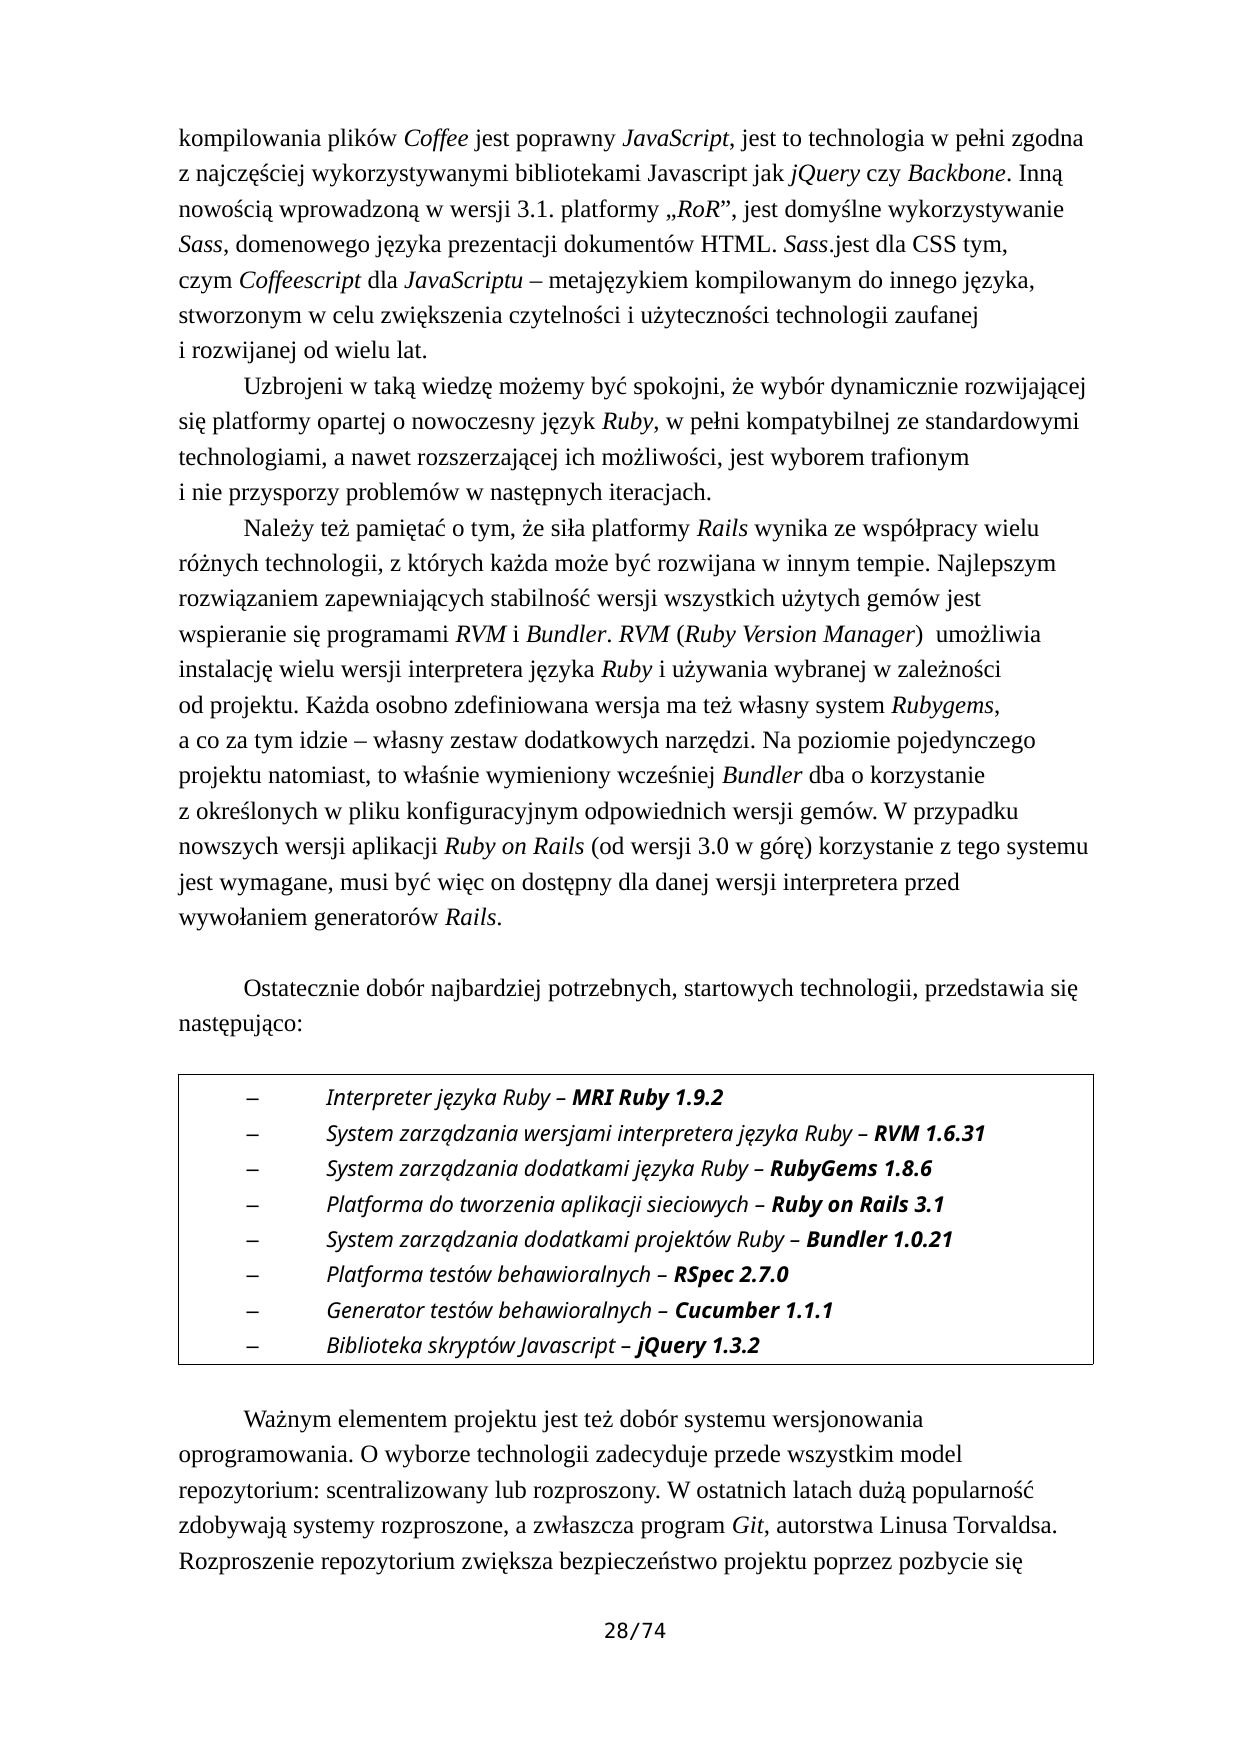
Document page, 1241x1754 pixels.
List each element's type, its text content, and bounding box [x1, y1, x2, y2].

list Platforma testów behawioralnych – RSpec 2.7.0 [179, 1251, 1093, 1287]
list Interpreter języka Ruby – MRI Ruby 1.9.2 [179, 1075, 1093, 1110]
text Ostatecznie dobór najbardziej potrzebnych, startowych technologii, przedstawia się następująco: [178, 968, 1093, 1039]
text Uzbrojeni w taką wiedzę możemy być spokojni, że wybór dynamicznie rozwijającej się platformy opartej o nowoczesny język Ruby, w pełni kompatybilnej ze standardowymi technologiami, a nawet rozszerzającej ich możliwości, jest wyborem trafionym i nie przysporzy problemów w następnych iteracjach. [178, 366, 1093, 508]
list Platforma do tworzenia aplikacji sieciowych – Ruby on Rails 3.1 [179, 1181, 1093, 1216]
list Generator testów behawioralnych – Cucumber 1.1.1 [179, 1287, 1093, 1322]
text Należy też pamiętać o tym, że siła platformy Rails wynika ze współpracy wielu różnych technologii, z których każda może być rozwijana w innym tempie. Najlepszym rozwiązaniem zapewniających stabilność wersji wszystkich użytych gemów jest wspieranie się programami RVM i Bundler. RVM (Ruby Version Manager) umożliwia instalację wielu wersji interpretera języka Ruby i używania wybranej w zależności od projektu. Każda osobno zdefiniowana wersja ma też własny system Rubygems, a co za tym idzie – własny zestaw dodatkowych narzędzi. Na poziomie pojedynczego projektu natomiast, to właśnie wymieniony wcześniej Bundler dba o korzystanie z określonych w pliku konfiguracyjnym odpowiednich wersji gemów. W przypadku nowszych wersji aplikacji Ruby on Rails (od wersji 3.0 w górę) korzystanie z tego systemu jest wymagane, musi być więc on dostępny dla danej wersji interpretera przed wywołaniem generatorów Rails. [178, 508, 1093, 933]
list System zarządzania dodatkami projektów Ruby – Bundler 1.0.21 [179, 1216, 1093, 1251]
text kompilowania plików Coffee jest poprawny JavaScript, jest to technologia w pełni zgodna z najczęściej wykorzystywanymi bibliotekami Javascript jak jQuery czy Backbone. Inną nowością wprowadzoną w wersji 3.1. platformy „RoR”, jest domyślne wykorzystywanie Sass, domenowego języka prezentacji dokumentów HTML. Sass.jest dla CSS tym, czym Coffeescript dla JavaScriptu – metajęzykiem kompilowanym do innego języka, stworzonym w celu zwiększenia czytelności i użyteczności technologii zaufanej i rozwijanej od wielu lat. [178, 118, 1093, 366]
list System zarządzania wersjami interpretera języka Ruby – RVM 1.6.31 [179, 1110, 1093, 1145]
list Biblioteka skryptów Javascript – jQuery 1.3.2 [179, 1322, 1093, 1364]
text Ważnym elementem projektu jest też dobór systemu wersjonowania oprogramowania. O wyborze technologii zadecyduje przede wszystkim model repozytorium: scentralizowany lub rozproszony. W ostatnich latach dużą popularność zdobywają systemy rozproszone, a zwłaszcza program Git, autorstwa Linusa Torvaldsa. Rozproszenie repozytorium zwiększa bezpieczeństwo projektu poprzez pozbycie się [178, 1399, 1093, 1576]
list System zarządzania dodatkami języka Ruby – RubyGems 1.8.6 [179, 1145, 1093, 1181]
